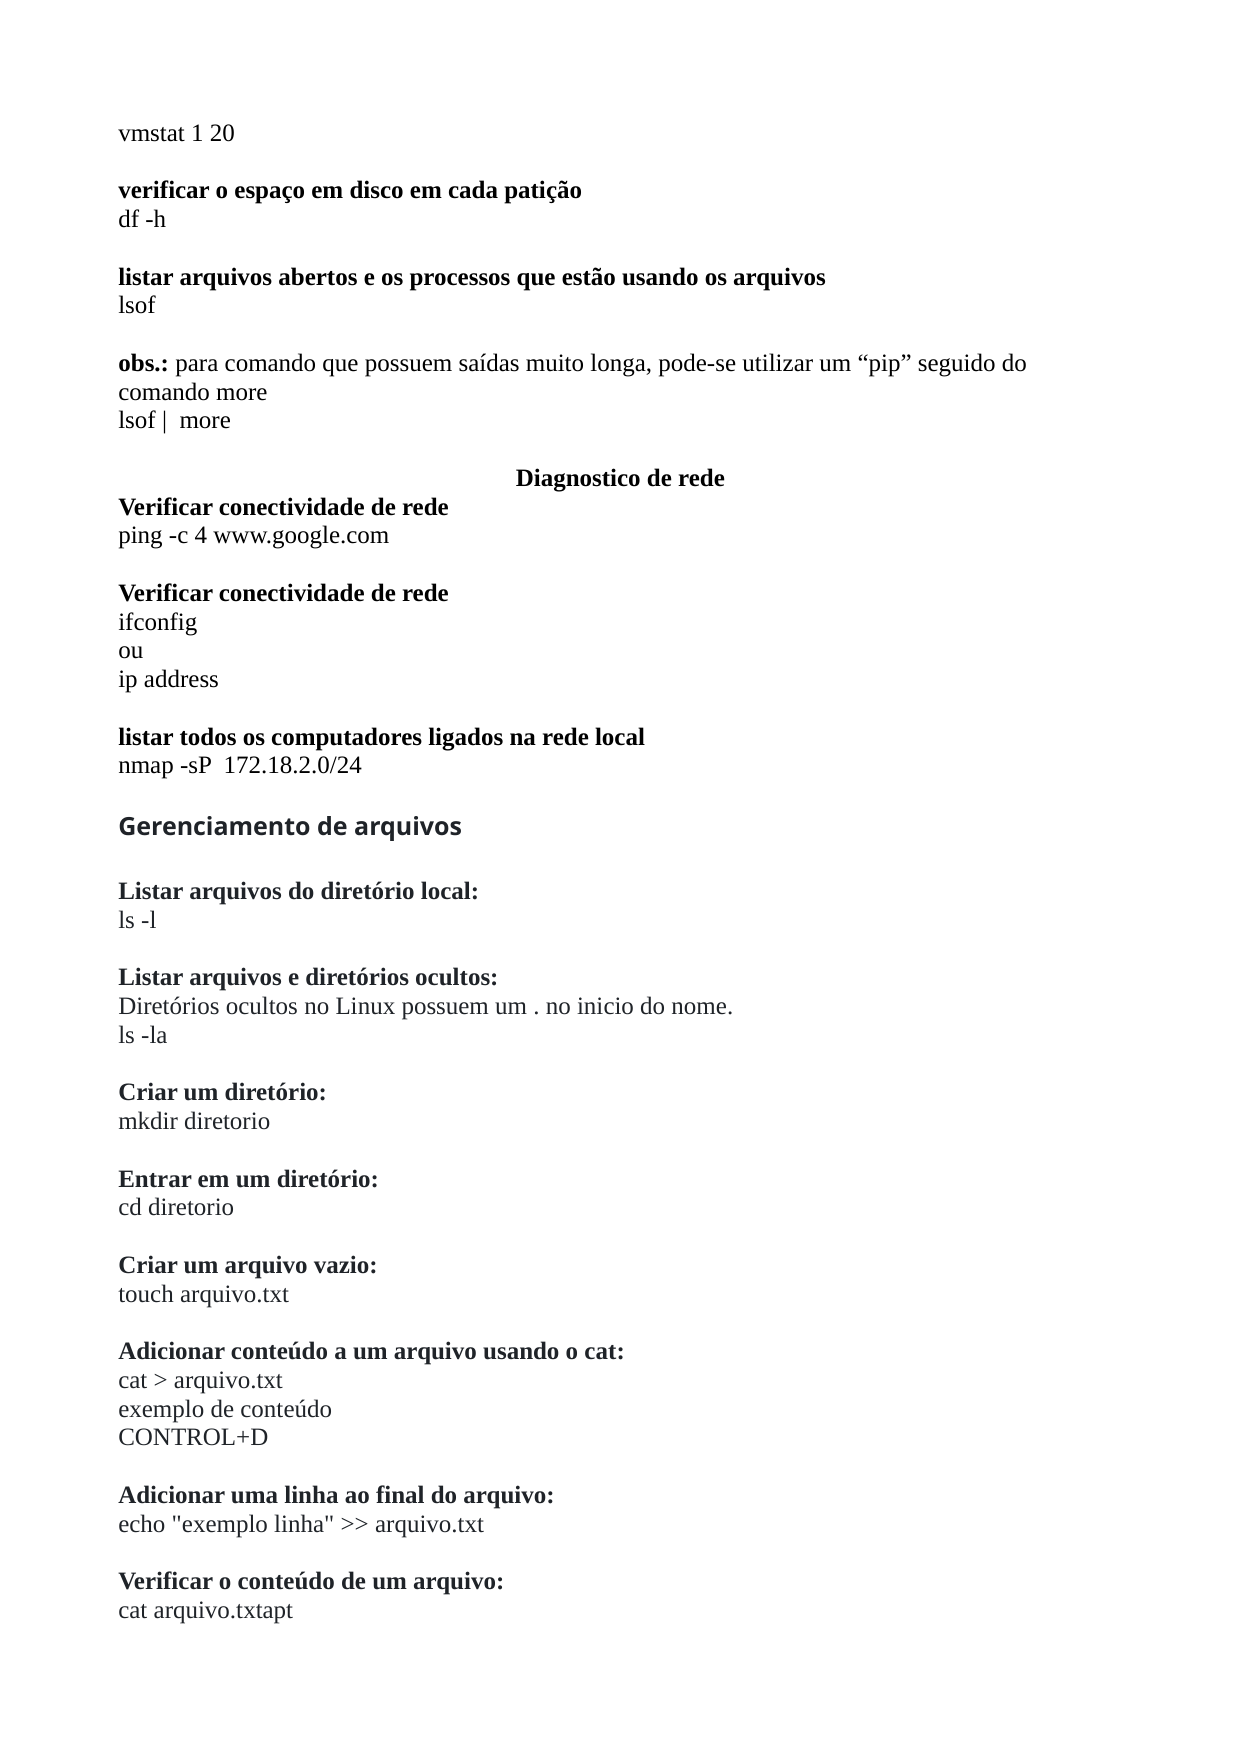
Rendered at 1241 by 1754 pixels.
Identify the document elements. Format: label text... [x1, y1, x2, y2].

text listar todos os computadores ligados na rede local [118, 722, 1122, 751]
text mkdir diretorio [118, 1106, 1122, 1135]
subtitle Entrar em um diretório: [118, 1164, 1122, 1192]
text touch arquivo.txt [118, 1279, 1122, 1307]
subtitle Adicionar uma linha ao final do arquivo: [118, 1480, 1122, 1509]
subtitle Adicionar conteúdo a um arquivo usando o cat: [118, 1336, 1122, 1365]
text Diagnostico de rede [118, 463, 1122, 492]
text exemplo de conteúdo [118, 1394, 1122, 1422]
subtitle Criar um diretório: [118, 1077, 1122, 1106]
text ip address [118, 664, 1122, 693]
subtitle Verificar o conteúdo de um arquivo: [118, 1566, 1122, 1595]
text CONTROL+D [118, 1422, 1122, 1451]
text Diretórios ocultos no Linux possuem um . no inicio do nome. [118, 991, 1122, 1020]
subtitle Listar arquivos do diretório local: [118, 876, 1122, 905]
text cat arquivo.txtapt [118, 1595, 1122, 1624]
text ls -la [118, 1020, 1122, 1049]
subtitle Listar arquivos e diretórios ocultos: [118, 962, 1122, 991]
text Verificar conectividade de rede [118, 578, 1122, 607]
text obs.: para comando que possuem saídas muito longa, pode-se utilizar um “pip” seguido do comando more [118, 348, 1122, 406]
subtitle Gerenciamento de arquivos [118, 808, 1122, 842]
text vmstat 1 20 [118, 118, 1122, 147]
text lsof | more [118, 406, 1122, 434]
text ls -l [118, 905, 1122, 934]
text ou [118, 636, 1122, 664]
subtitle Criar um arquivo vazio: [118, 1250, 1122, 1279]
text echo "exemplo linha" >> arquivo.txt [118, 1509, 1122, 1537]
text df -h [118, 204, 1122, 233]
text ping -c 4 www.google.com [118, 521, 1122, 549]
text nmap -sP 172.18.2.0/24 [118, 751, 1122, 779]
text Verificar conectividade de rede [118, 492, 1122, 521]
text listar arquivos abertos e os processos que estão usando os arquivos [118, 262, 1122, 291]
text ifconfig [118, 607, 1122, 636]
text verificar o espaço em disco em cada patição [118, 176, 1122, 204]
text cd diretorio [118, 1192, 1122, 1221]
text cat > arquivo.txt [118, 1365, 1122, 1394]
text lsof [118, 291, 1122, 319]
